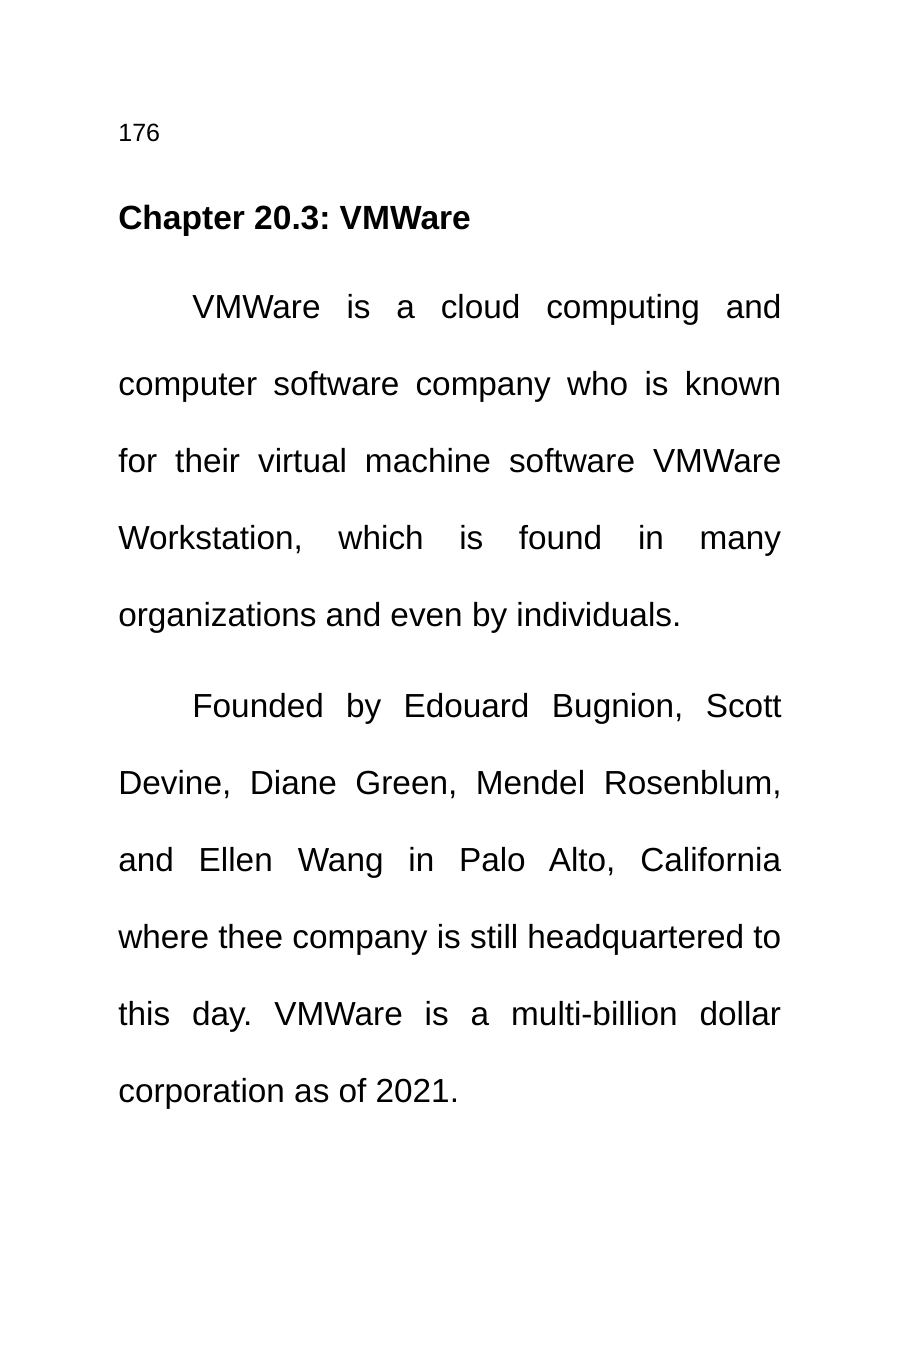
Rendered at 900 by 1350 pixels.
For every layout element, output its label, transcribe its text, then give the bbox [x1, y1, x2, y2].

text VMWare is a cloud computing and computer software company who is known for their virtual machine software VMWare Workstation, which is found in many organizations and even by individuals. [118, 287, 782, 633]
text Founded by Edouard Bugnion, Scott Devine, Diane Green, Mendel Rosenblum, and Ellen Wang in Palo Alto, California where thee company is still headquartered to this day. VMWare is a multi-billion dollar corporation as of 2021. [118, 686, 782, 1109]
subtitle Chapter 20.3: VMWare [118, 198, 782, 236]
